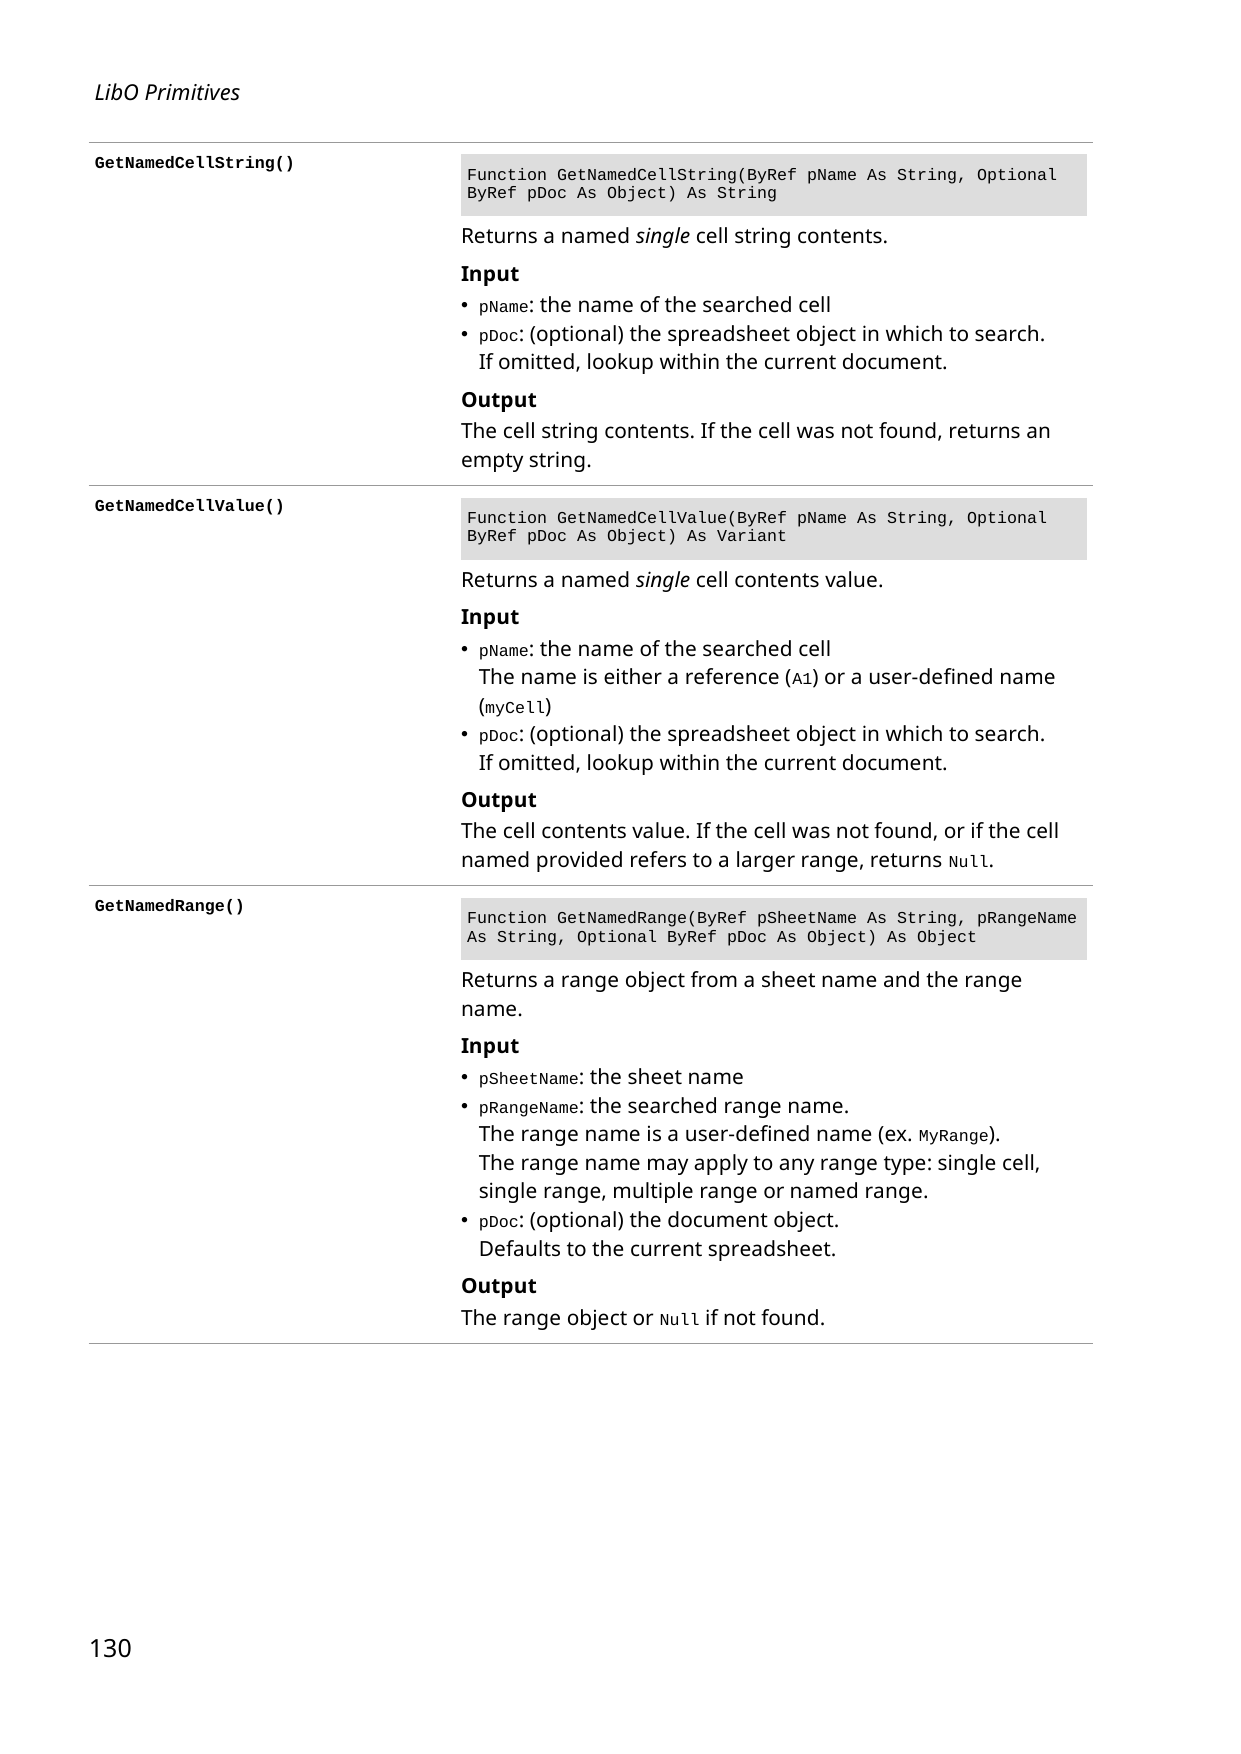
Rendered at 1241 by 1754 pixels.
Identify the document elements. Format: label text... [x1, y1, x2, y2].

table_cell GetNamedCellString() [89, 143, 455, 485]
table_cell Function GetNamedCellValue(ByRef pName As String, Optional ByRef pDoc As Object) As Variant Returns a named single cell contents value. Input pName: the name of the searched cell The name is either a reference (A1) or a user-defined name (myCell) pDoc: (optional) the spreadsheet object in which to search. If omitted, lookup within the current document. Output The cell contents value. If the cell was not found, or if the cell named provided refers to a larger range, returns Null. [455, 486, 1093, 885]
table_cell Function GetNamedCellString(ByRef pName As String, Optional ByRef pDoc As Object) As String Returns a named single cell string contents. Input pName: the name of the searched cell pDoc: (optional) the spreadsheet object in which to search. If omitted, lookup within the current document. Output The cell string contents. If the cell was not found, returns an empty string. [455, 143, 1093, 485]
table_cell Function GetNamedRange(ByRef pSheetName As String, pRangeName As String, Optional ByRef pDoc As Object) As Object Returns a range object from a sheet name and the range name. Input pSheetName: the sheet name pRangeName: the searched range name. The range name is a user-defined name (ex. MyRange). The range name may apply to any range type: single cell, single range, multiple range or named range. pDoc: (optional) the document object. Defaults to the current spreadsheet. Output The range object or Null if not found. [455, 886, 1093, 1343]
table_cell GetNamedRange() [89, 886, 455, 1343]
table_cell GetNamedCellValue() [89, 486, 455, 885]
